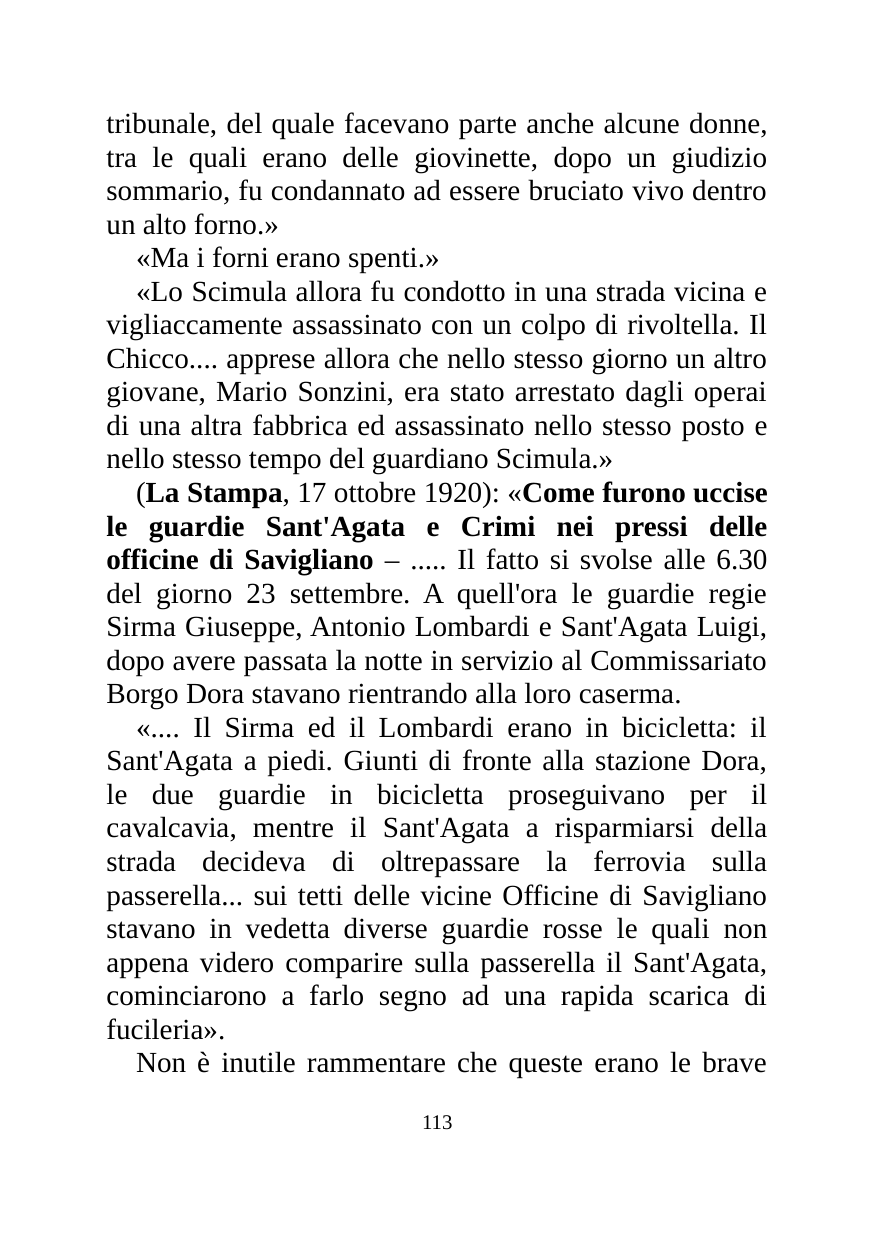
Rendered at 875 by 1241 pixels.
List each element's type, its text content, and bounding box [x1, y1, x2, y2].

text «.... Il Sirma ed il Lombardi erano in bicicletta: il Sant'Agata a piedi. Giunti di fronte alla stazione Dora, le due guardie in bicicletta proseguivano per il cavalcavia, mentre il Sant'Agata a risparmiarsi della strada decideva di oltrepassare la ferrovia sulla passerella... sui tetti delle vicine Officine di Savigliano stavano in vedetta diverse guardie rosse le quali non appena videro comparire sulla passerella il Sant'Agata, cominciarono a farlo segno ad una rapida scarica di fucileria». [106, 710, 768, 1045]
text Non è inutile rammentare che queste erano le brave [106, 1045, 768, 1079]
text tribunale, del quale facevano parte anche alcune donne, tra le quali erano delle giovinette, dopo un giudizio sommario, fu condannato ad essere bruciato vivo dentro un alto forno.» [106, 106, 768, 240]
text «Ma i forni erano spenti.» [106, 240, 768, 274]
text (La Stampa, 17 ottobre 1920): «Come furono uccise le guardie Sant'Agata e Crimi nei pressi delle officine di Savigliano – ..... Il fatto si svolse alle 6.30 del giorno 23 settembre. A quell'ora le guardie regie Sirma Giuseppe, Antonio Lombardi e Sant'Agata Luigi, dopo avere passata la notte in servizio al Commissariato Borgo Dora stavano rientrando alla loro caserma. [106, 475, 768, 710]
text «Lo Scimula allora fu condotto in una strada vicina e vigliaccamente assassinato con un colpo di rivoltella. Il Chicco.... apprese allora che nello stesso giorno un altro giovane, Mario Sonzini, era stato arrestato dagli operai di una altra fabbrica ed assassinato nello stesso posto e nello stesso tempo del guardiano Scimula.» [106, 274, 768, 475]
